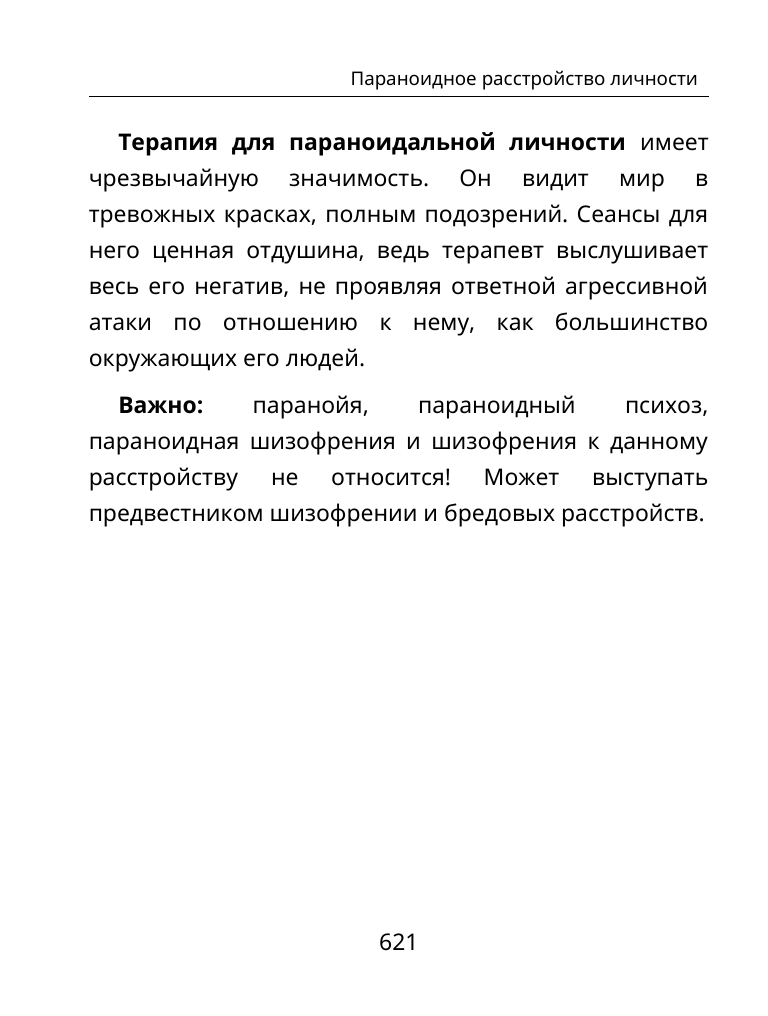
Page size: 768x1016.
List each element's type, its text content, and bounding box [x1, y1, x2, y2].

text Терапия для параноидальной личности имеет чрезвычайную значимость. Он видит мир в тревожных красках, полным подозрений. Сеансы для него ценная отдушина, ведь терапевт выслушивает весь его негатив, не проявляя ответной агрессивной атаки по отношению к нему, как большинство окружающих его людей. [88, 126, 709, 373]
text Важно: паранойя, параноидный психоз, параноидная шизофрения и шизофрения к данному расстройству не относится! Может выступать предвестником шизофрении и бредовых расстройств. [88, 389, 709, 528]
